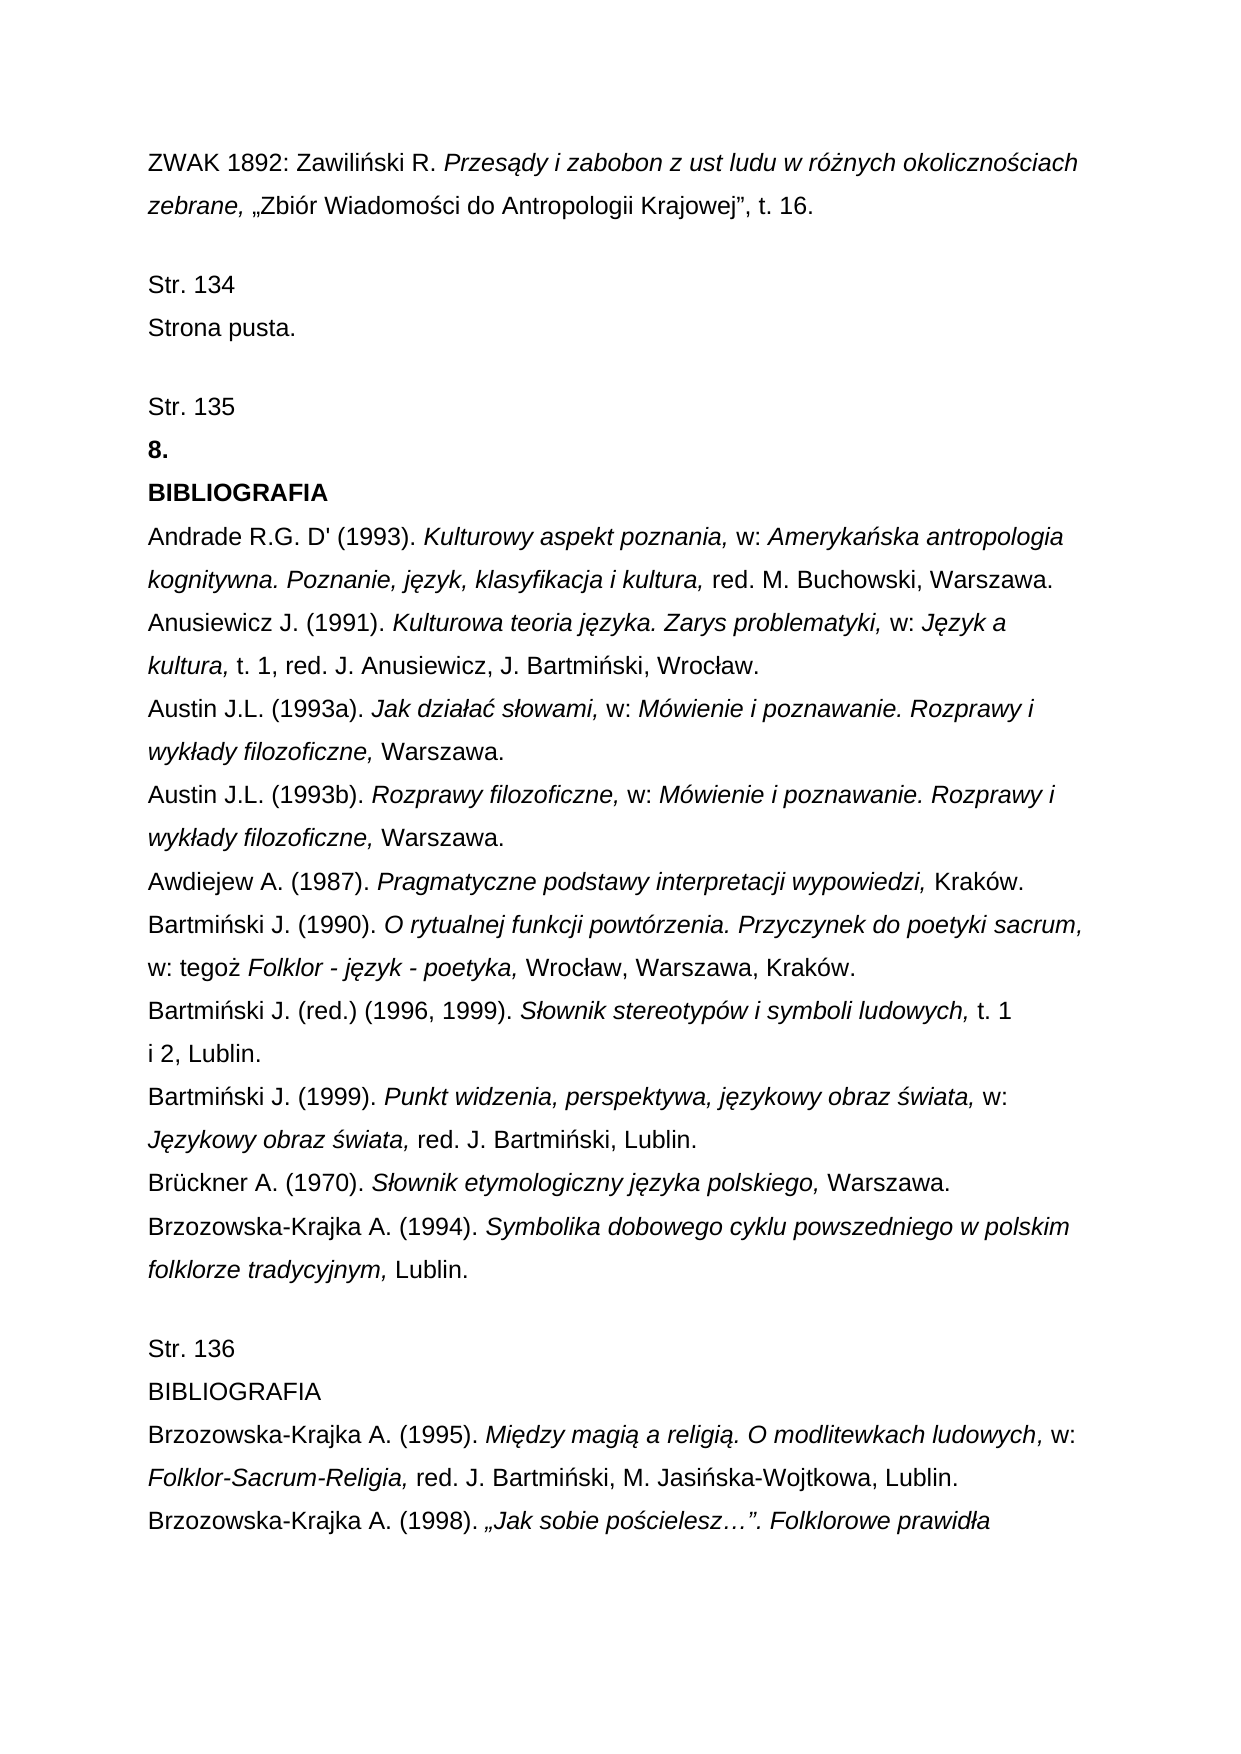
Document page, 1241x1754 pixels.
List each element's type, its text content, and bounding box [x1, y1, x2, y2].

text Andrade R.G. D' (1993). Kulturowy aspekt poznania, w: Amerykańska antropologia kognitywna. Poznanie, język, klasyfikacja i kultura, red. M. Buchowski, Warszawa. [148, 522, 1093, 593]
text BIBLIOGRAFIA [148, 1377, 1093, 1406]
text Brückner A. (1970). Słownik etymologiczny języka polskiego, Warszawa. [148, 1168, 1093, 1197]
text ZWAK 1892: Zawiliński R. Przesądy i zabobon z ust ludu w różnych okolicznościach zebrane, „Zbiór Wiadomości do Antropologii Krajowej”, t. 16. [148, 148, 1093, 219]
text Brzozowska-Krajka A. (1998). „Jak sobie pościelesz…”. Folklorowe prawidła [148, 1506, 1093, 1535]
text Anusiewicz J. (1991). Kulturowa teoria języka. Zarys problematyki, w: Język a kultura, t. 1, red. J. Anusiewicz, J. Bartmiński, Wrocław. [148, 608, 1093, 680]
text Brzozowska-Krajka A. (1995). Między magią a religią. O modlitewkach ludowych, w: Folklor-Sacrum-Religia, red. J. Bartmiński, M. Jasińska-Wojtkowa, Lublin. [148, 1420, 1093, 1492]
text Awdiejew A. (1987). Pragmatyczne podstawy interpretacji wypowiedzi, Kraków. [148, 867, 1093, 895]
text Językowy obraz świata, red. J. Bartmiński, Lublin. [148, 1125, 1093, 1154]
text Austin J.L. (1993b). Rozprawy filozoficzne, w: Mówienie i poznawanie. Rozprawy i wykłady filozoficzne, Warszawa. [148, 780, 1093, 852]
text Bartmiński J. (1999). Punkt widzenia, perspektywa, językowy obraz świata, w: [148, 1082, 1093, 1111]
text Brzozowska-Krajka A. (1994). Symbolika dobowego cyklu powszedniego w polskim folklorze tradycyjnym, Lublin. [148, 1212, 1093, 1283]
text Str. 134 [148, 270, 1093, 299]
text 8. [148, 435, 1093, 464]
subtitle BIBLIOGRAFIA [148, 478, 1093, 507]
text Austin J.L. (1993a). Jak działać słowami, w: Mówienie i poznawanie. Rozprawy i wykłady filozoficzne, Warszawa. [148, 694, 1093, 766]
text Bartmiński J. (1990). O rytualnej funkcji powtórzenia. Przyczynek do poetyki sacrum, w: tegoż Folklor - język - poetyka, Wrocław, Warszawa, Kraków. [148, 910, 1093, 982]
text i 2, Lublin. [148, 1039, 1093, 1068]
text Strona pusta. [148, 313, 1093, 342]
text Bartmiński J. (red.) (1996, 1999). Słownik stereotypów i symboli ludowych, t. 1 [148, 996, 1093, 1025]
text Str. 135 [148, 392, 1093, 421]
text Str. 136 [148, 1334, 1093, 1363]
